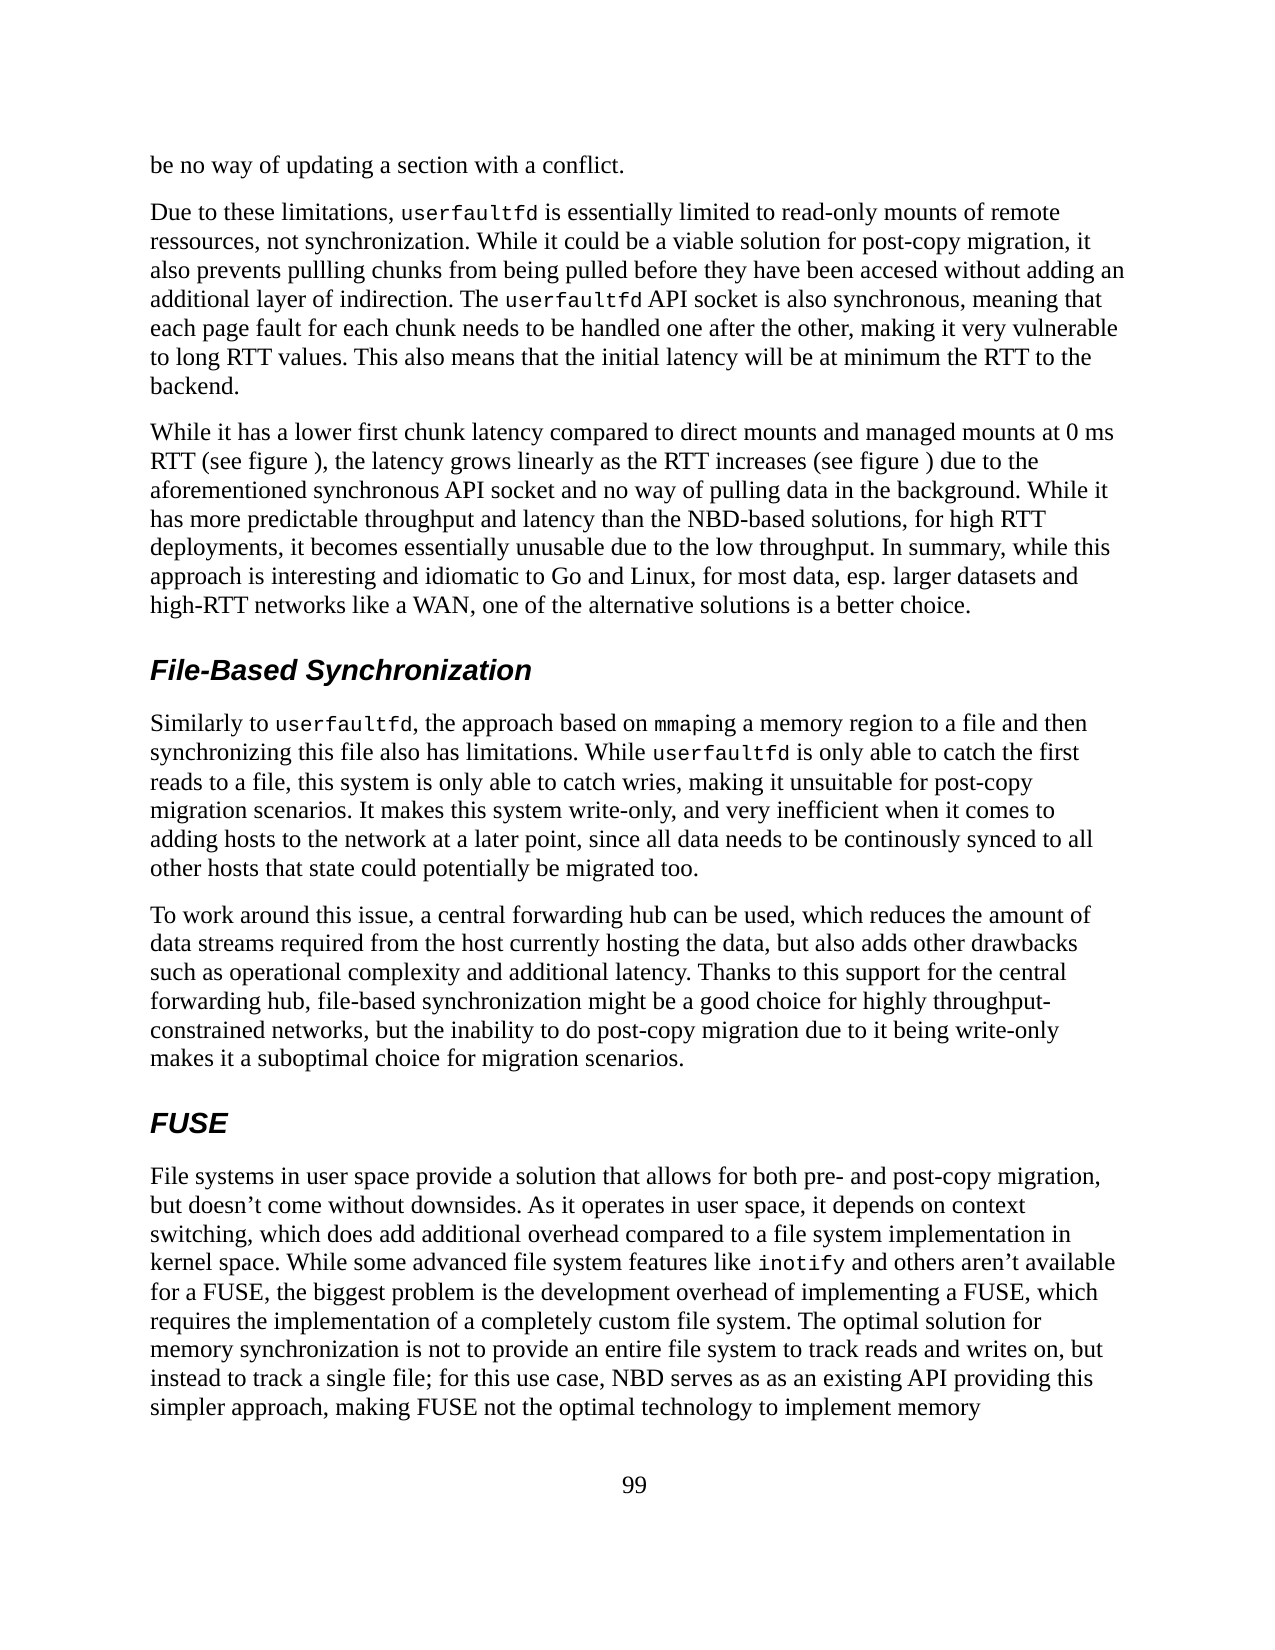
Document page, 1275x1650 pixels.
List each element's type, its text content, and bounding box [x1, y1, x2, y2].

subtitle FUSE [150, 1106, 1125, 1140]
text Similarly to userfaultfd, the approach based on mmaping a memory region to a file and then synchronizing this file also has limitations. While userfaultfd is only able to catch the first reads to a file, this system is only able to catch wries, making it unsuitable for post-copy migration scenarios. It makes this system write-only, and very inefficient when it comes to adding hosts to the network at a later point, since all data needs to be continously synced to all other hosts that state could potentially be migrated too. [150, 708, 1125, 882]
text File systems in user space provide a solution that allows for both pre- and post-copy migration, but doesn’t come without downsides. As it operates in user space, it depends on context switching, which does add additional overhead compared to a file system implementation in kernel space. While some advanced file system features like inotify and others aren’t available for a FUSE, the biggest problem is the development overhead of implementing a FUSE, which requires the implementation of a completely custom file system. The optimal solution for memory synchronization is not to provide an entire file system to track reads and writes on, but instead to track a single file; for this use case, NBD serves as as an existing API providing this simpler approach, making FUSE not the optimal technology to implement memory [150, 1161, 1125, 1421]
text Due to these limitations, userfaultfd is essentially limited to read-only mounts of remote ressources, not synchronization. While it could be a viable solution for post-copy migration, it also prevents pullling chunks from being pulled before they have been accesed without adding an additional layer of indirection. The userfaultfd API socket is also synchronous, meaning that each page fault for each chunk needs to be handled one after the other, making it very vulnerable to long RTT values. This also means that the initial latency will be at minimum the RTT to the backend. [150, 197, 1125, 399]
subtitle File-Based Synchronization [150, 653, 1125, 686]
text To work around this issue, a central forwarding hub can be used, which reduces the amount of data streams required from the host currently hosting the data, but also adds other drawbacks such as operational complexity and additional latency. Thanks to this support for the central forwarding hub, file-based synchronization might be a good choice for highly throughput-constrained networks, but the inability to do post-copy migration due to it being write-only makes it a suboptimal choice for migration scenarios. [150, 900, 1125, 1072]
text While it has a lower first chunk latency compared to direct mounts and managed mounts at 0 ms RTT (see figure ), the latency grows linearly as the RTT increases (see figure ) due to the aforementioned synchronous API socket and no way of pulling data in the background. While it has more predictable throughput and latency than the NBD-based solutions, for high RTT deployments, it becomes essentially unusable due to the low throughput. In summary, while this approach is interesting and idiomatic to Go and Linux, for most data, esp. larger datasets and high-RTT networks like a WAN, one of the alternative solutions is a better choice. [150, 417, 1125, 619]
text be no way of updating a section with a conflict. [150, 150, 1125, 179]
